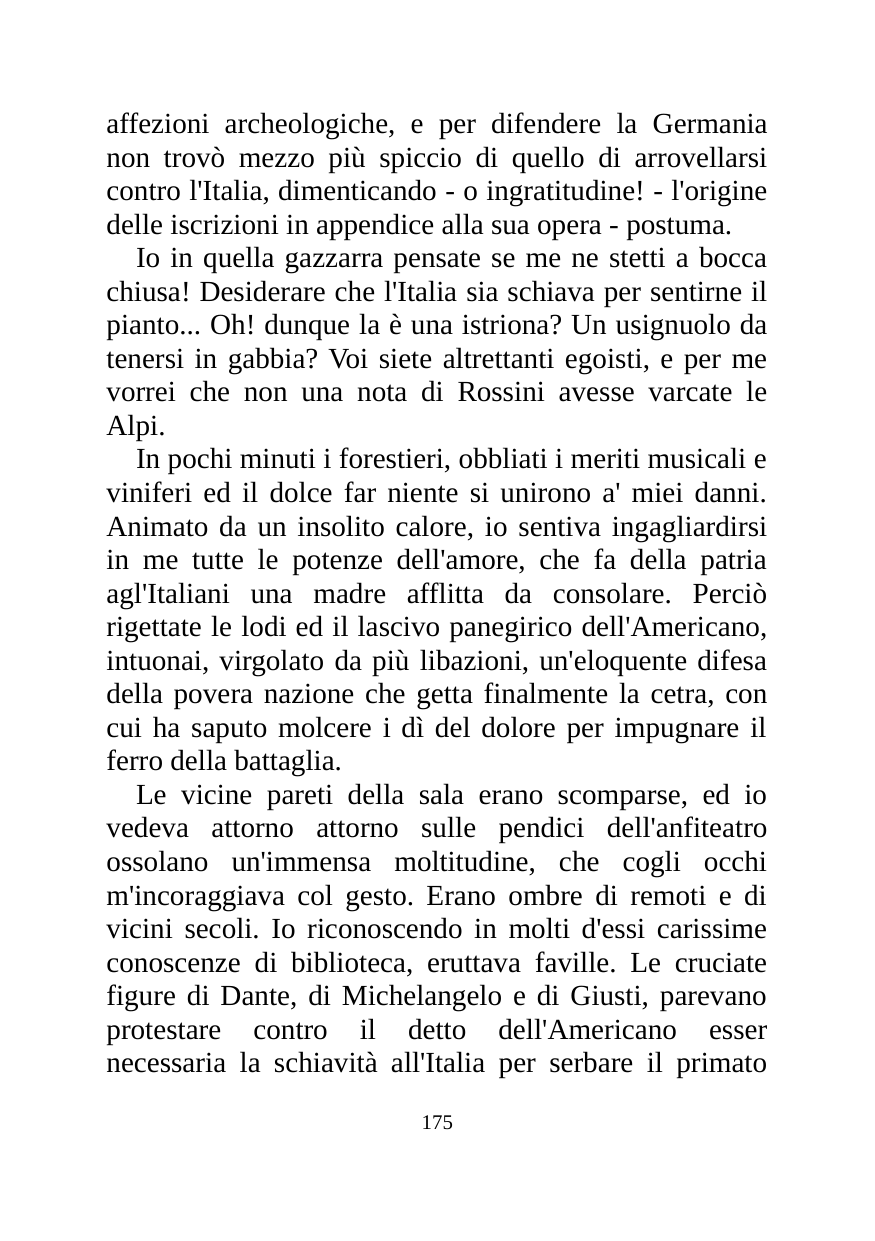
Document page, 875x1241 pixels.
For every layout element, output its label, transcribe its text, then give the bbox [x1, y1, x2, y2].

text Io in quella gazzarra pensate se me ne stetti a bocca chiusa! Desiderare che l'Italia sia schiava per sentirne il pianto... Oh! dunque la è una istriona? Un usignuolo da tenersi in gabbia? Voi siete altrettanti egoisti, e per me vorrei che non una nota di Rossini avesse varcate le Alpi. [106, 240, 768, 442]
text Le vicine pareti della sala erano scomparse, ed io vedeva attorno attorno sulle pendici dell'anfiteatro ossolano un'immensa moltitudine, che cogli occhi m'incoraggiava col gesto. Erano ombre di remoti e di vicini secoli. Io riconoscendo in molti d'essi carissime conoscenze di biblioteca, eruttava faville. Le cruciate figure di Dante, di Michelangelo e di Giusti, parevano protestare contro il detto dell'Americano esser necessaria la schiavità all'Italia per serbare il primato [106, 777, 768, 1079]
text In pochi minuti i forestieri, obbliati i meriti musicali e viniferi ed il dolce far niente si unirono a' miei danni. Animato da un insolito calore, io sentiva ingagliardirsi in me tutte le potenze dell'amore, che fa della patria agl'Italiani una madre afflitta da consolare. Perciò rigettate le lodi ed il lascivo panegirico dell'Americano, intuonai, virgolato da più libazioni, un'eloquente difesa della povera nazione che getta finalmente la cetra, con cui ha saputo molcere i dì del dolore per impugnare il ferro della battaglia. [106, 442, 768, 777]
text affezioni archeologiche, e per difendere la Germania non trovò mezzo più spiccio di quello di arrovellarsi contro l'Italia, dimenticando - o ingratitudine! - l'origine delle iscrizioni in appendice alla sua opera - postuma. [106, 106, 768, 240]
